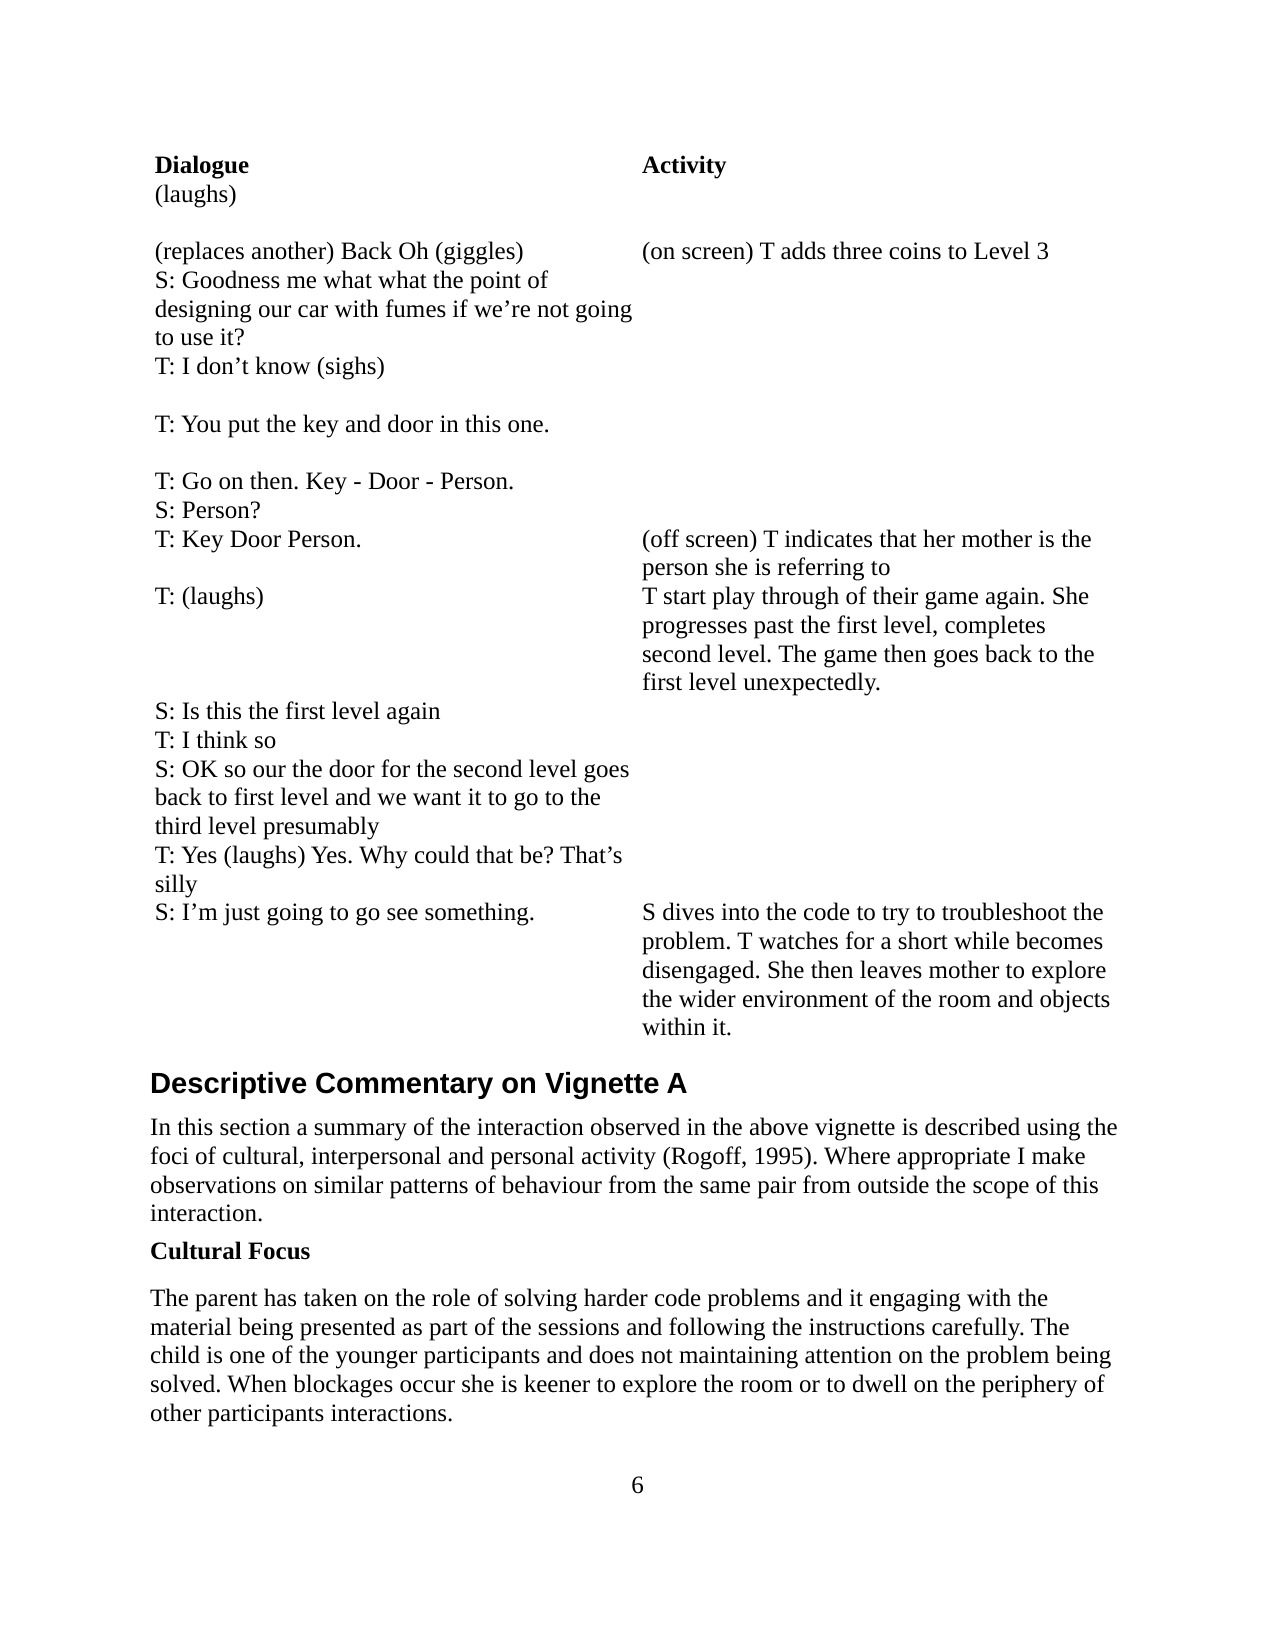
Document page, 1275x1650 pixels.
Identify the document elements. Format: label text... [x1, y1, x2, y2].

table_cell T: Key Door Person. [150, 524, 637, 581]
table_cell [638, 840, 1125, 897]
table_cell T: I think so [150, 725, 637, 754]
table_cell T: (laughs) [150, 581, 637, 696]
table_cell [638, 351, 1125, 380]
table_cell [638, 438, 1125, 466]
text The parent has taken on the role of solving harder code problems and it engaging with the material being presented as part of the sessions and following the instructions carefully. The child is one of the younger participants and does not maintaining attention on the problem being solved. When blockages occur she is keener to explore the room or to dwell on the periphery of other participants interactions. [150, 1283, 1125, 1427]
table_cell (on screen) T adds three coins to Level 3 [638, 236, 1125, 265]
table_cell [638, 179, 1125, 207]
table_cell [150, 380, 637, 409]
table_cell S: OK so our the door for the second level goes back to first level and we want it to go to the third level presumably [150, 754, 637, 840]
text In this section a summary of the interaction observed in the above vignette is described using the foci of cultural, interpersonal and personal activity (Rogoff, 1995). Where appropriate I make observations on similar patterns of behaviour from the same pair from outside the scope of this interaction. [150, 1112, 1125, 1227]
table_cell S: Person? [150, 495, 637, 524]
table_cell S: Goodness me what what the point of designing our car with fumes if we’re not going to use it? [150, 265, 637, 351]
table_cell [150, 438, 637, 466]
table_cell [638, 466, 1125, 495]
table_cell (off screen) T indicates that her mother is the person she is referring to [638, 524, 1125, 581]
table_cell T start play through of their game again. She progresses past the first level, completes second level. The game then goes back to the first level unexpectedly. [638, 581, 1125, 696]
table_cell [638, 696, 1125, 725]
table_cell T: You put the key and door in this one. [150, 409, 637, 437]
table_cell [638, 495, 1125, 524]
text Cultural Focus [150, 1236, 1125, 1265]
table_cell [638, 208, 1125, 236]
table_cell [150, 208, 637, 236]
table_cell T: Yes (laughs) Yes. Why could that be? That’s silly [150, 840, 637, 897]
subtitle Descriptive Commentary on Vignette A [150, 1066, 1125, 1100]
table_header Activity [638, 150, 1125, 179]
table_cell S: Is this the first level again [150, 696, 637, 725]
table_cell [638, 265, 1125, 351]
table_cell S: I’m just going to go see something. [150, 898, 637, 1041]
table_cell (laughs) [150, 179, 637, 207]
table_cell T: Go on then. Key - Door - Person. [150, 466, 637, 495]
table_cell [638, 725, 1125, 754]
table_header Dialogue [150, 150, 637, 179]
table_cell [638, 409, 1125, 437]
table_cell [638, 754, 1125, 840]
table_cell [638, 380, 1125, 409]
table_cell S dives into the code to try to troubleshoot the problem. T watches for a short while becomes disengaged. She then leaves mother to explore the wider environment of the room and objects within it. [638, 898, 1125, 1041]
table_cell T: I don’t know (sighs) [150, 351, 637, 380]
table_cell (replaces another) Back Oh (giggles) [150, 236, 637, 265]
